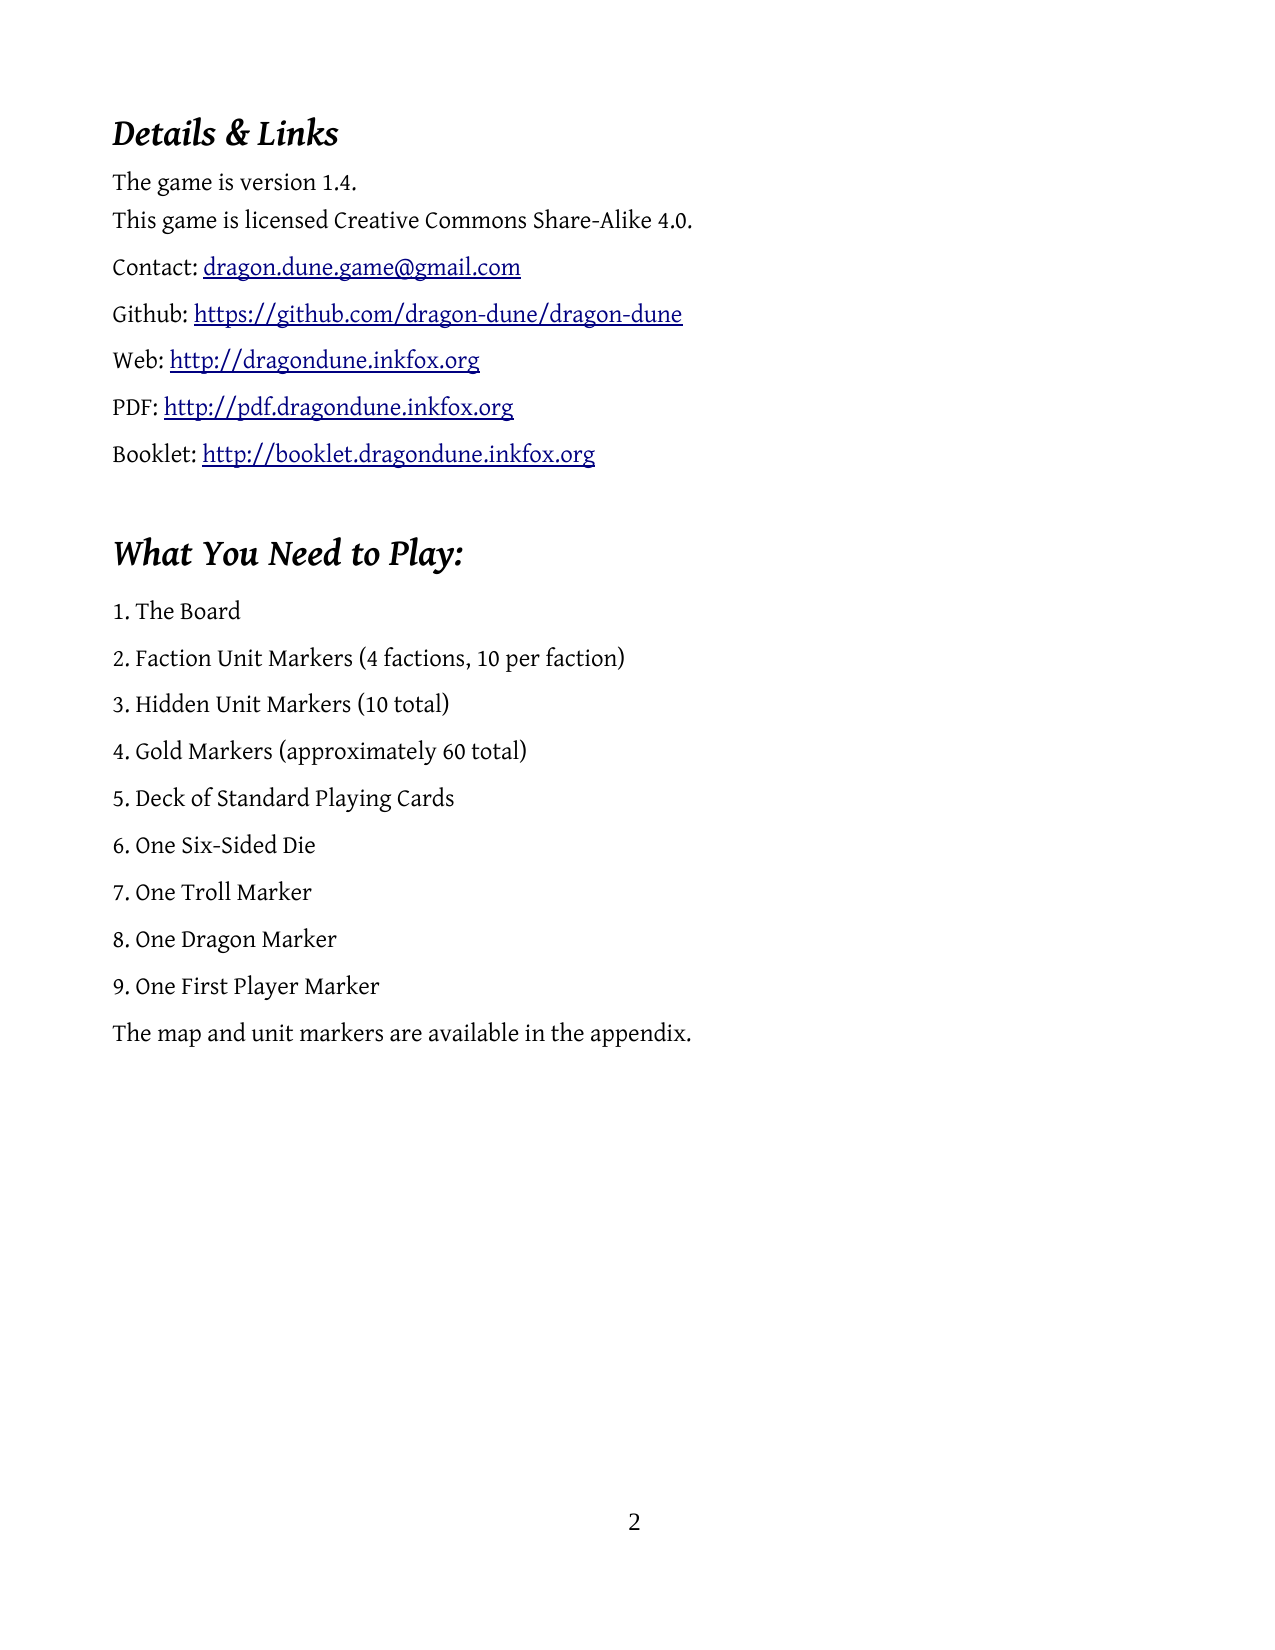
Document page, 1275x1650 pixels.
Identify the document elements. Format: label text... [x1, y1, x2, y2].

text 4. Gold Markers (approximately 60 total) [112, 738, 1162, 767]
text Github: https://github.com/dragon-dune/dragon-dune [112, 300, 1162, 329]
text 5. Deck of Standard Playing Cards [112, 785, 1162, 814]
text PDF: http://pdf.dragondune.inkfox.org [112, 394, 1162, 423]
text 7. One Troll Marker [112, 878, 1162, 907]
subtitle Details & Links [112, 112, 1162, 156]
text The game is version 1.4. [112, 168, 1162, 197]
text Contact: dragon.dune.game@gmail.com [112, 253, 1162, 282]
text 6. One Six-Sided Die [112, 832, 1162, 861]
text Web: http://dragondune.inkfox.org [112, 347, 1162, 376]
text 8. One Dragon Marker [112, 925, 1162, 954]
text 1. The Board [112, 597, 1162, 626]
text The map and unit markers are available in the appendix. [112, 1019, 1162, 1048]
subtitle What You Need to Play: [112, 532, 1162, 576]
text 2. Faction Unit Markers (4 factions, 10 per faction) [112, 644, 1162, 673]
text Booklet: http://booklet.dragondune.inkfox.org [112, 441, 1162, 498]
text This game is licensed Creative Commons Share-Alike 4.0. [112, 206, 1162, 235]
text 3. Hidden Unit Markers (10 total) [112, 691, 1162, 720]
text 9. One First Player Marker [112, 972, 1162, 1001]
